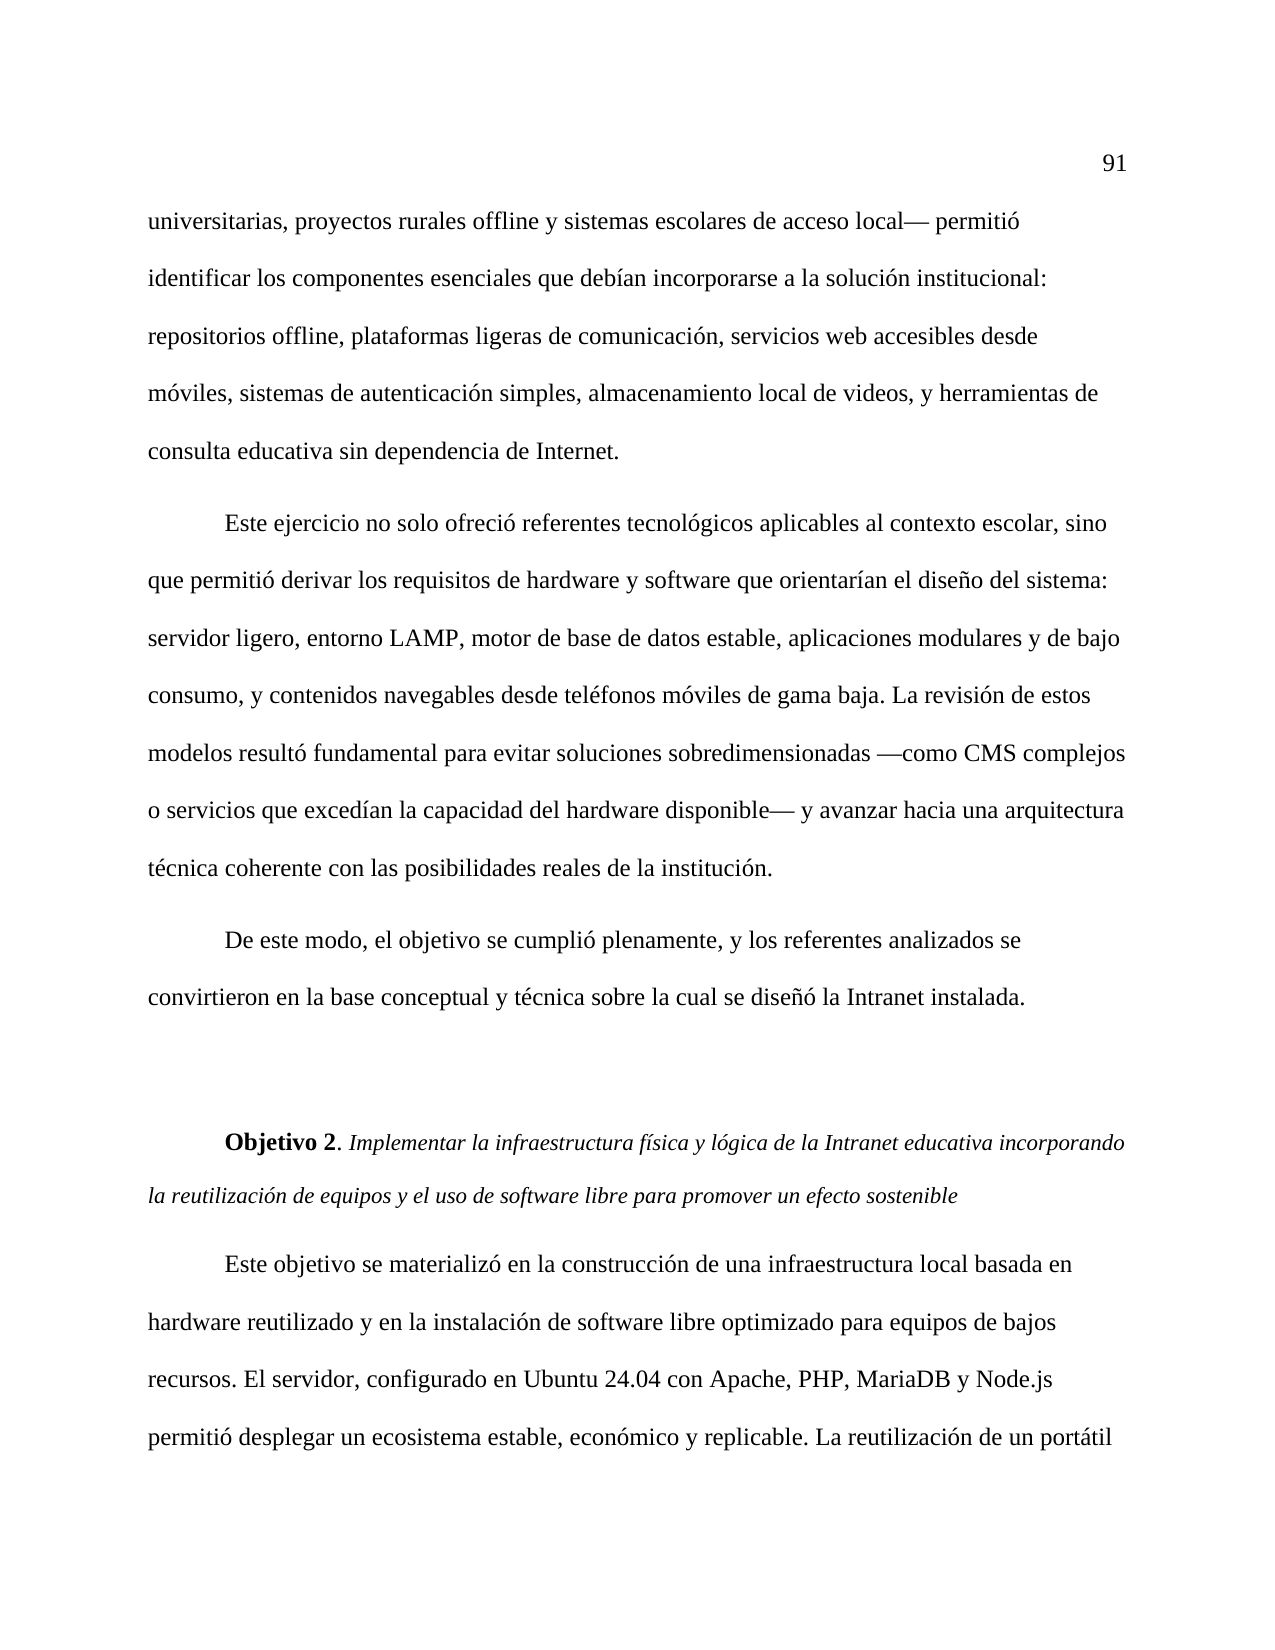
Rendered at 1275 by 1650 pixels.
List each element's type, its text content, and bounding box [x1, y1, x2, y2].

text Este objetivo se materializó en la construcción de una infraestructura local basada en hardware reutilizado y en la instalación de software libre optimizado para equipos de bajos recursos. El servidor, configurado en Ubuntu 24.04 con Apache, PHP, MariaDB y Node.js permitió desplegar un ecosistema estable, económico y replicable. La reutilización de un portátil [148, 1249, 1127, 1450]
text Este ejercicio no solo ofreció referentes tecnológicos aplicables al contexto escolar, sino que permitió derivar los requisitos de hardware y software que orientarían el diseño del sistema: servidor ligero, entorno LAMP, motor de base de datos estable, aplicaciones modulares y de bajo consumo, y contenidos navegables desde teléfonos móviles de gama baja. La revisión de estos modelos resultó fundamental para evitar soluciones sobredimensionadas —como CMS complejos o servicios que excedían la capacidad del hardware disponible— y avanzar hacia una arquitectura técnica coherente con las posibilidades reales de la institución. [148, 508, 1127, 882]
text De este modo, el objetivo se cumplió plenamente, y los referentes analizados se convirtieron en la base conceptual y técnica sobre la cual se diseñó la Intranet instalada. [148, 925, 1127, 1011]
text universitarias, proyectos rurales offline y sistemas escolares de acceso local— permitió identificar los componentes esenciales que debían incorporarse a la solución institucional: repositorios offline, plataformas ligeras de comunicación, servicios web accesibles desde móviles, sistemas de autenticación simples, almacenamiento local de videos, y herramientas de consulta educativa sin dependencia de Internet. [148, 206, 1127, 464]
text Objetivo 2. Implementar la infraestructura física y lógica de la Intranet educativa incorporando la reutilización de equipos y el uso de software libre para promover un efecto sostenible [148, 1127, 1127, 1208]
